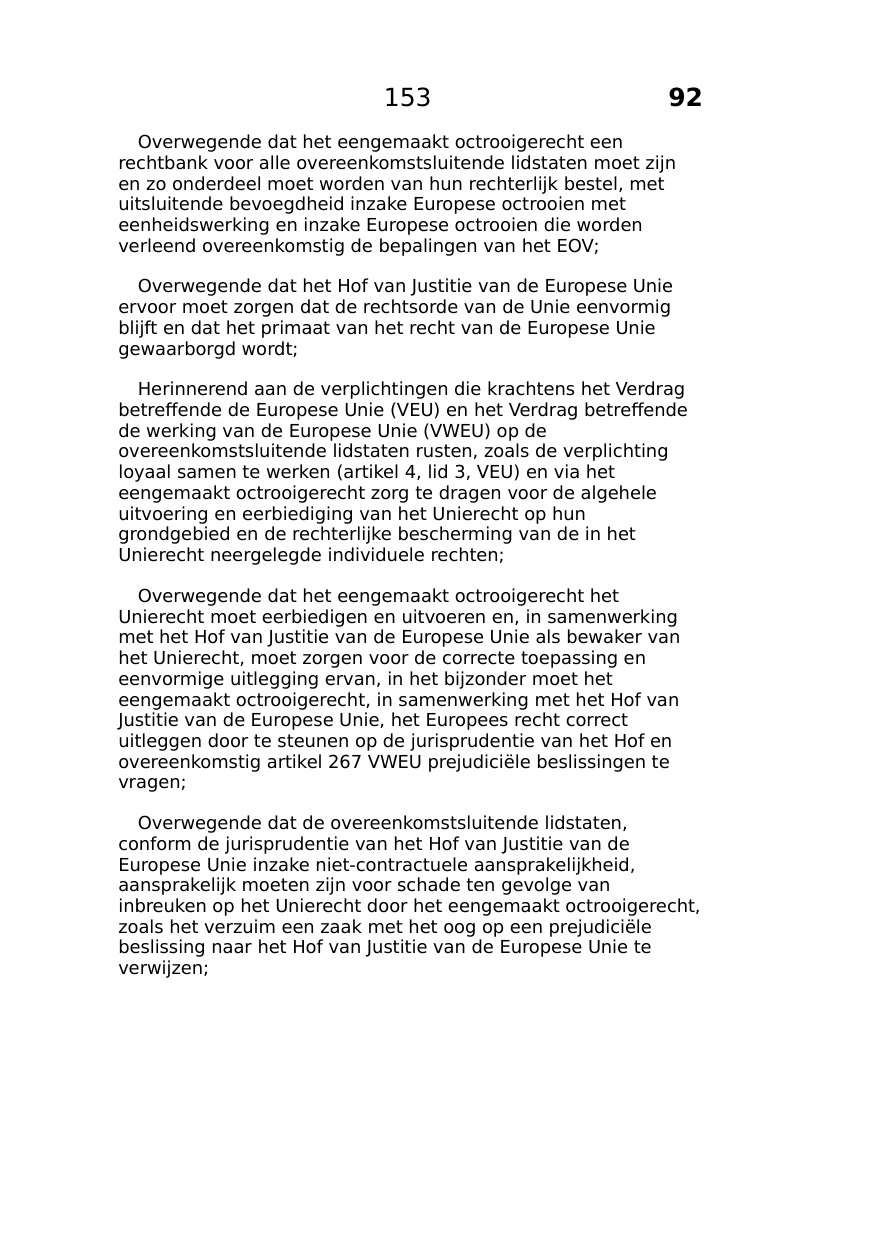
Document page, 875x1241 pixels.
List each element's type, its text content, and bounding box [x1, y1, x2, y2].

text Overwegende dat de overeenkomstsluitende lidstaten, conform de jurisprudentie van het Hof van Justitie van de Europese Unie inzake niet-contractuele aansprakelijkheid, aansprakelijk moeten zijn voor schade ten gevolge van inbreuken op het Unierecht door het eengemaakt octrooigerecht, zoals het verzuim een zaak met het oog op een prejudiciële beslissing naar het Hof van Justitie van de Europese Unie te verwijzen; [118, 813, 703, 979]
text Overwegende dat het Hof van Justitie van de Europese Unie ervoor moet zorgen dat de rechtsorde van de Unie eenvormig blijft en dat het primaat van het recht van de Europese Unie gewaarborgd wordt; [118, 276, 703, 359]
text Herinnerend aan de verplichtingen die krachtens het Verdrag betreffende de Europese Unie (VEU) en het Verdrag betreffende de werking van de Europese Unie (VWEU) op de overeenkomstsluitende lidstaten rusten, zoals de verplichting loyaal samen te werken (artikel 4, lid 3, VEU) en via het eengemaakt octrooigerecht zorg te dragen voor de algehele uitvoering en eerbiediging van het Unierecht op hun grondgebied en de rechterlijke bescherming van de in het Unierecht neergelegde individuele rechten; [118, 379, 703, 566]
text Overwegende dat het eengemaakt octrooigerecht een rechtbank voor alle overeenkomstsluitende lidstaten moet zijn en zo onderdeel moet worden van hun rechterlijk bestel, met uitsluitende bevoegdheid inzake Europese octrooien met eenheidswerking en inzake Europese octrooien die worden verleend overeenkomstig de bepalingen van het EOV; [118, 132, 703, 256]
text Overwegende dat het eengemaakt octrooigerecht het Unierecht moet eerbiedigen en uitvoeren en, in samenwerking met het Hof van Justitie van de Europese Unie als bewaker van het Unierecht, moet zorgen voor de correcte toepassing en eenvormige uitlegging ervan, in het bijzonder moet het eengemaakt octrooigerecht, in samenwerking met het Hof van Justitie van de Europese Unie, het Europees recht correct uitleggen door te steunen op de jurisprudentie van het Hof en overeenkomstig artikel 267 VWEU prejudiciële beslissingen te vragen; [118, 586, 703, 793]
